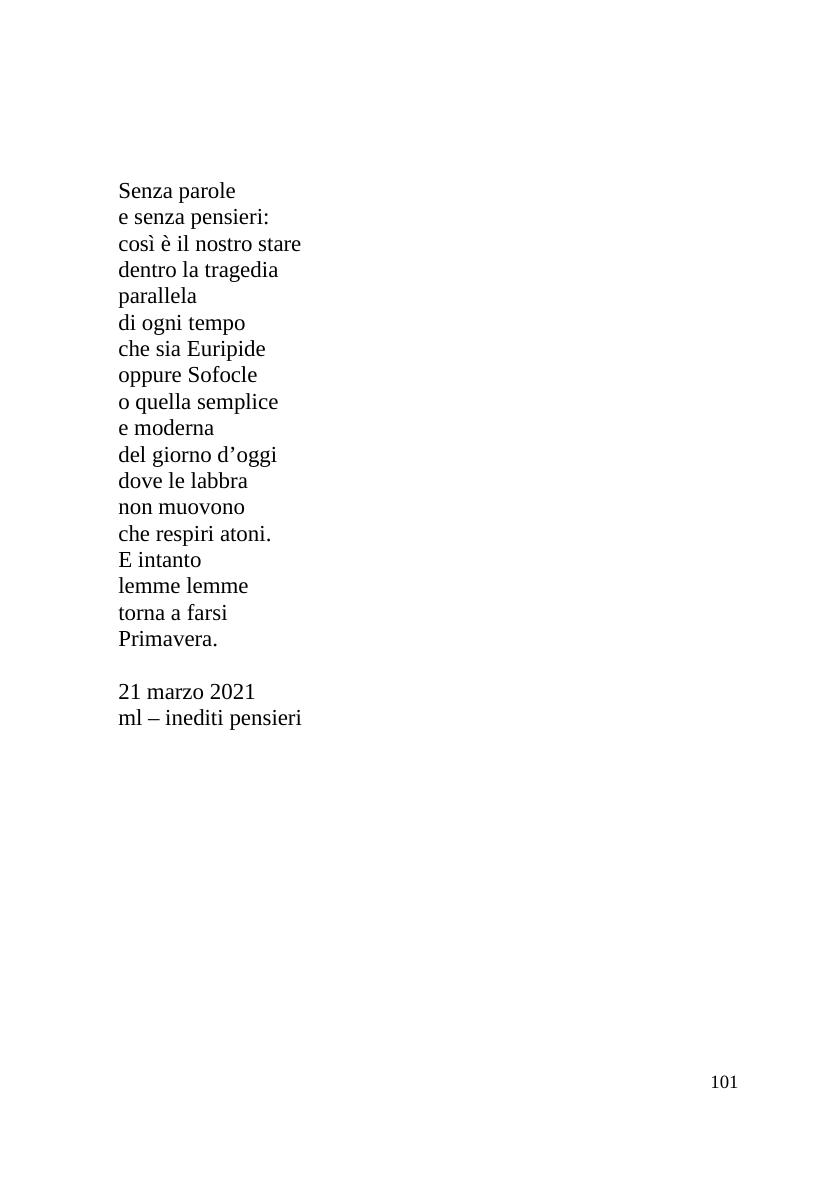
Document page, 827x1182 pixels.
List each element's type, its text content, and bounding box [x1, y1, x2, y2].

text del giorno d’oggi [118, 441, 738, 467]
text 21 marzo 2021 [118, 678, 738, 704]
text Primavera. [118, 625, 738, 651]
text non muovono [118, 493, 738, 520]
text e senza pensieri: [118, 203, 738, 230]
text di ogni tempo [118, 309, 738, 335]
text così è il nostro stare [118, 230, 738, 256]
text o quella semplice [118, 388, 738, 414]
text ml ‒ inediti pensieri [118, 704, 738, 731]
text Senza parole [118, 177, 738, 203]
text torna a farsi [118, 599, 738, 625]
text e moderna [118, 414, 738, 441]
text dentro la tragedia [118, 256, 738, 282]
text oppure Sofocle [118, 362, 738, 388]
text dove le labbra [118, 467, 738, 493]
text che sia Euripide [118, 335, 738, 362]
text che respiri atoni. [118, 520, 738, 546]
text parallela [118, 282, 738, 309]
text lemme lemme [118, 572, 738, 599]
text E intanto [118, 546, 738, 572]
